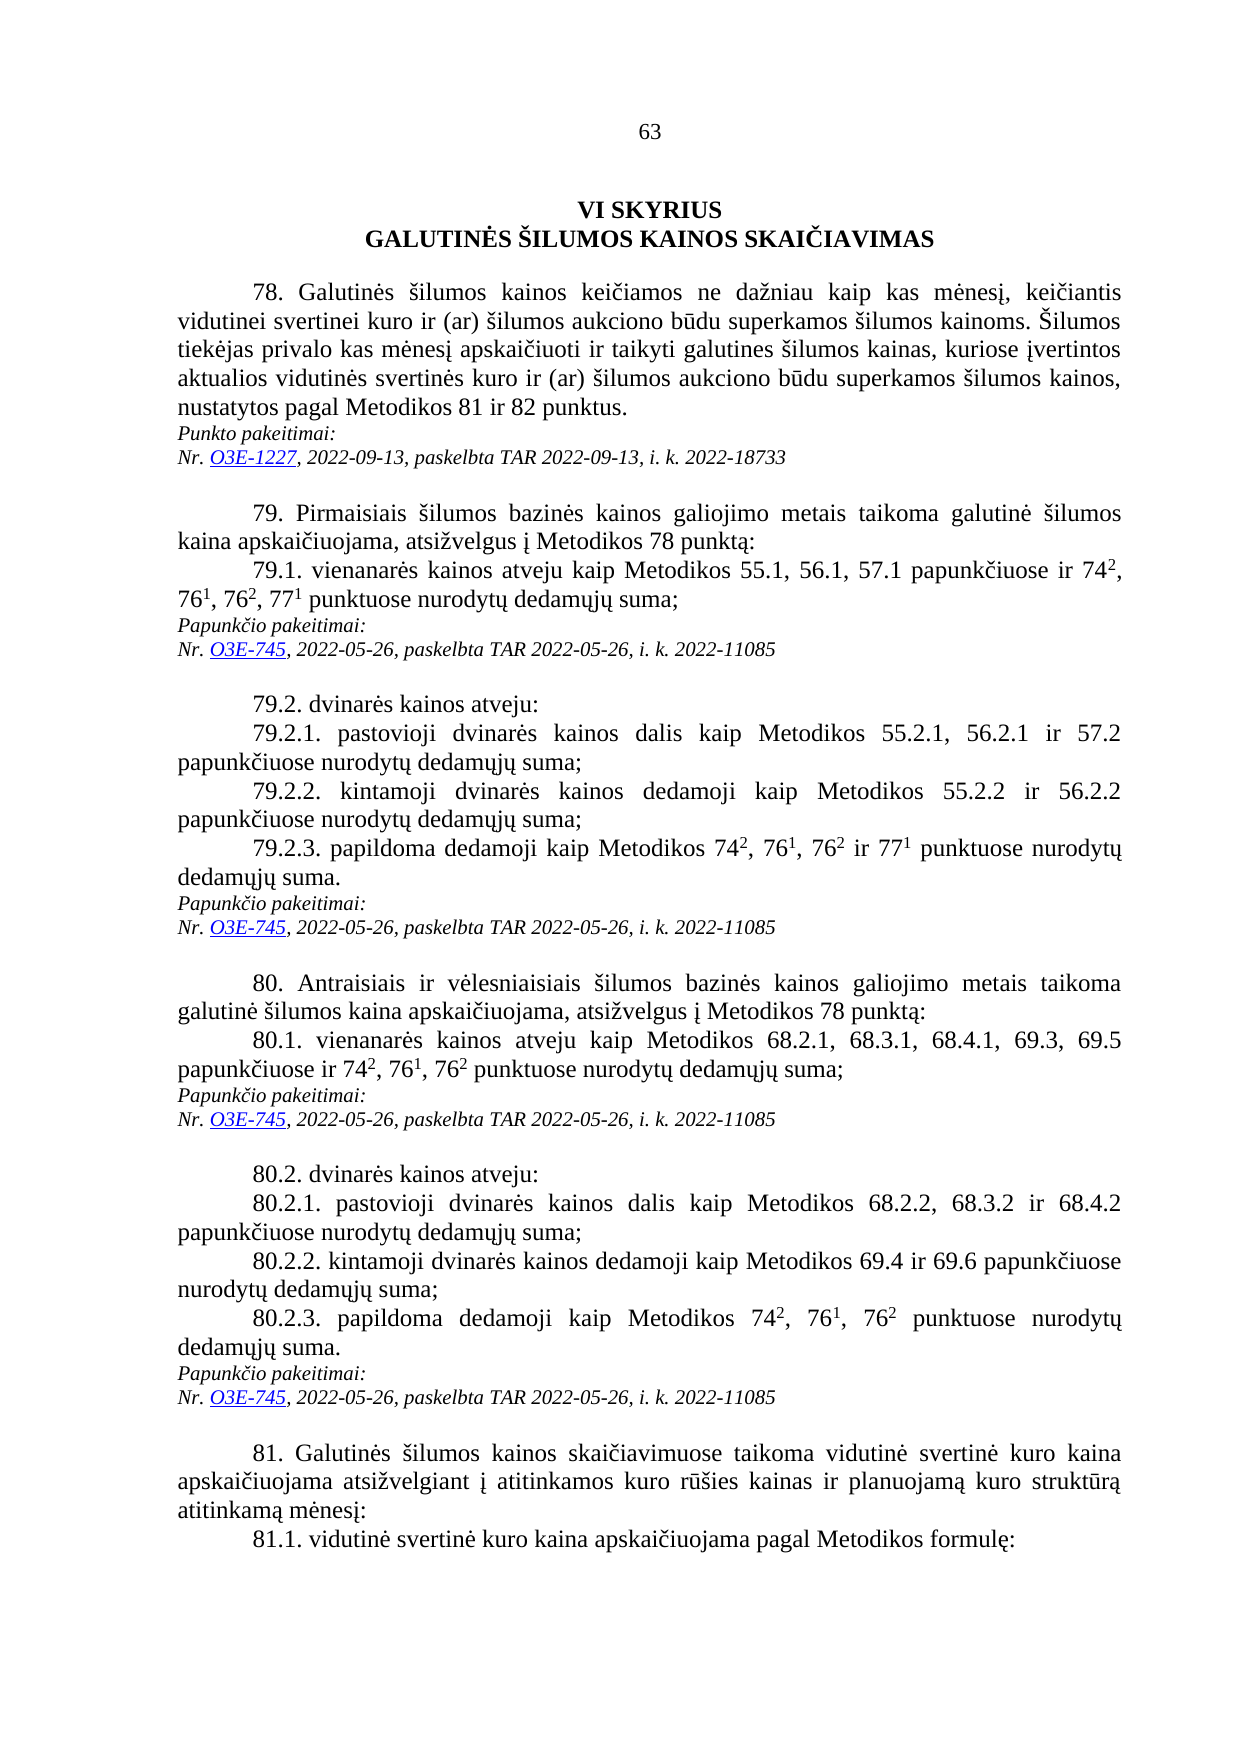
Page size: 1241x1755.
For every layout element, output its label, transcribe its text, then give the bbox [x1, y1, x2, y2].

text Papunkčio pakeitimai: [177, 891, 1122, 915]
text 79.1. vienanarės kainos atveju kaip Metodikos 55.1, 56.1, 57.1 papunkčiuose ir 742, 761, 762, 771 punktuose nurodytų dedamųjų suma; [177, 555, 1122, 613]
text Papunkčio pakeitimai: [177, 613, 1122, 637]
text Punkto pakeitimai: [177, 421, 1122, 445]
text 81.1. vidutinė svertinė kuro kaina apskaičiuojama pagal Metodikos formulę: [177, 1524, 1122, 1553]
text 80.1. vienanarės kainos atveju kaip Metodikos 68.2.1, 68.3.1, 68.4.1, 69.3, 69.5 papunkčiuose ir 742, 761, 762 punktuose nurodytų dedamųjų suma; [177, 1025, 1122, 1083]
text 78. Galutinės šilumos kainos keičiamos ne dažniau kaip kas mėnesį, keičiantis vidutinei svertinei kuro ir (ar) šilumos aukciono būdu superkamos šilumos kainoms. Šilumos tiekėjas privalo kas mėnesį apskaičiuoti ir taikyti galutines šilumos kainas, kuriose įvertintos aktualios vidutinės svertinės kuro ir (ar) šilumos aukciono būdu superkamos šilumos kainos, nustatytos pagal Metodikos 81 ir 82 punktus. [177, 277, 1122, 421]
text Nr. O3E-745, 2022-05-26, paskelbta TAR 2022-05-26, i. k. 2022-11085 [177, 1107, 1122, 1131]
text 79.2. dvinarės kainos atveju: [177, 689, 1122, 718]
text Nr. O3E-1227, 2022-09-13, paskelbta TAR 2022-09-13, i. k. 2022-18733 [177, 445, 1122, 469]
text VI SKYRIUS [177, 196, 1122, 224]
text 80.2. dvinarės kainos atveju: [177, 1159, 1122, 1188]
text Papunkčio pakeitimai: [177, 1361, 1122, 1385]
text Papunkčio pakeitimai: [177, 1083, 1122, 1107]
text Nr. O3E-745, 2022-05-26, paskelbta TAR 2022-05-26, i. k. 2022-11085 [177, 637, 1122, 661]
text 80.2.3. papildoma dedamoji kaip Metodikos 742, 761, 762 punktuose nurodytų dedamųjų suma. [177, 1303, 1122, 1361]
text 79.2.1. pastovioji dvinarės kainos dalis kaip Metodikos 55.2.1, 56.2.1 ir 57.2 papunkčiuose nurodytų dedamųjų suma; [177, 718, 1122, 776]
text 80.2.2. kintamoji dvinarės kainos dedamoji kaip Metodikos 69.4 ir 69.6 papunkčiuose nurodytų dedamųjų suma; [177, 1246, 1122, 1303]
text 79.2.2. kintamoji dvinarės kainos dedamoji kaip Metodikos 55.2.2 ir 56.2.2 papunkčiuose nurodytų dedamųjų suma; [177, 776, 1122, 833]
text Nr. O3E-745, 2022-05-26, paskelbta TAR 2022-05-26, i. k. 2022-11085 [177, 915, 1122, 939]
subtitle GALUTINĖS ŠILUMOS KAINOS SKAIČIAVIMAS [177, 224, 1122, 253]
text 80. Antraisiais ir vėlesniaisiais šilumos bazinės kainos galiojimo metais taikoma galutinė šilumos kaina apskaičiuojama, atsižvelgus į Metodikos 78 punktą: [177, 968, 1122, 1025]
text 79.2.3. papildoma dedamoji kaip Metodikos 742, 761, 762 ir 771 punktuose nurodytų dedamųjų suma. [177, 833, 1122, 891]
text 80.2.1. pastovioji dvinarės kainos dalis kaip Metodikos 68.2.2, 68.3.2 ir 68.4.2 papunkčiuose nurodytų dedamųjų suma; [177, 1188, 1122, 1246]
text 79. Pirmaisiais šilumos bazinės kainos galiojimo metais taikoma galutinė šilumos kaina apskaičiuojama, atsižvelgus į Metodikos 78 punktą: [177, 498, 1122, 555]
text Nr. O3E-745, 2022-05-26, paskelbta TAR 2022-05-26, i. k. 2022-11085 [177, 1385, 1122, 1409]
text 81. Galutinės šilumos kainos skaičiavimuose taikoma vidutinė svertinė kuro kaina apskaičiuojama atsižvelgiant į atitinkamos kuro rūšies kainas ir planuojamą kuro struktūrą atitinkamą mėnesį: [177, 1438, 1122, 1524]
